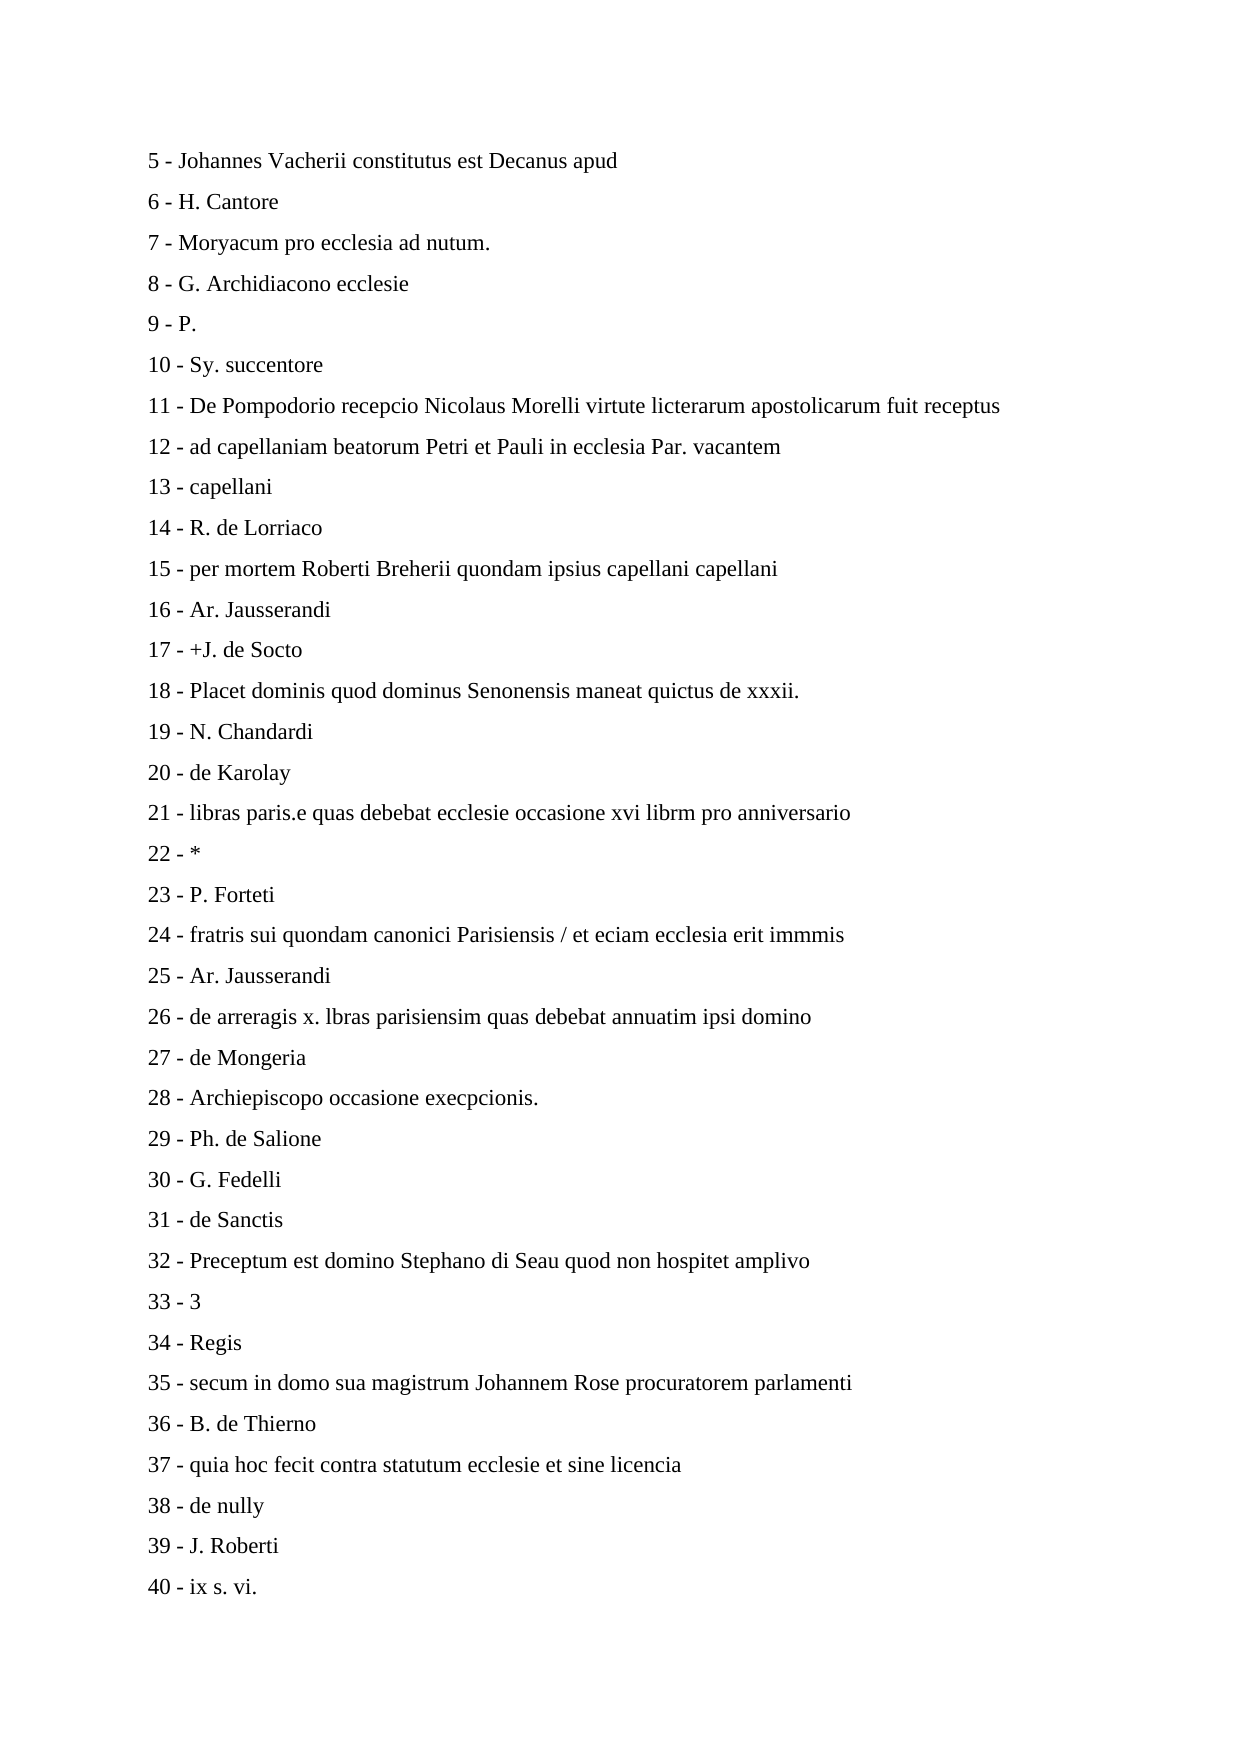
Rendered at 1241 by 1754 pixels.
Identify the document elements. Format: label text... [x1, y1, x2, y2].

text 36 - B. de Thierno [148, 1410, 1093, 1437]
text 16 - Ar. Jausserandi [148, 596, 1093, 622]
text 38 - de nully [148, 1492, 1093, 1518]
text 28 - Archiepiscopo occasione execpcionis. [148, 1084, 1093, 1111]
text 9 - P. [148, 311, 1093, 337]
text 10 - Sy. succentore [148, 351, 1093, 378]
text 15 - per mortem Roberti Breherii quondam ipsius capellani capellani [148, 555, 1093, 581]
text 18 - Placet dominis quod dominus Senonensis maneat quictus de xxxii. [148, 677, 1093, 703]
text 6 - H. Cantore [148, 188, 1093, 215]
text 14 - R. de Lorriaco [148, 514, 1093, 541]
text 26 - de arreragis x. lbras parisiensim quas debebat annuatim ipsi domino [148, 1003, 1093, 1029]
text 33 - 3 [148, 1288, 1093, 1314]
text 39 - J. Roberti [148, 1532, 1093, 1559]
text 5 - Johannes Vacherii constitutus est Decanus apud [148, 148, 1093, 174]
text 17 - +J. de Socto [148, 636, 1093, 663]
text 19 - N. Chandardi [148, 718, 1093, 744]
text 31 - de Sanctis [148, 1207, 1093, 1233]
text 11 - De Pompodorio recepcio Nicolaus Morelli virtute licterarum apostolicarum fuit receptus [148, 392, 1093, 418]
text 27 - de Mongeria [148, 1044, 1093, 1070]
text 37 - quia hoc fecit contra statutum ecclesie et sine licencia [148, 1451, 1093, 1477]
text 20 - de Karolay [148, 758, 1093, 785]
text 32 - Preceptum est domino Stephano di Seau quod non hospitet amplivo [148, 1247, 1093, 1274]
text 12 - ad capellaniam beatorum Petri et Pauli in ecclesia Par. vacantem [148, 433, 1093, 459]
text 21 - libras paris.e quas debebat ecclesie occasione xvi librm pro anniversario [148, 799, 1093, 826]
text 25 - Ar. Jausserandi [148, 962, 1093, 988]
text 7 - Moryacum pro ecclesia ad nutum. [148, 229, 1093, 255]
text 22 - * [148, 840, 1093, 866]
text 29 - Ph. de Salione [148, 1125, 1093, 1151]
text 8 - G. Archidiacono ecclesie [148, 270, 1093, 296]
text 13 - capellani [148, 473, 1093, 500]
text 30 - G. Fedelli [148, 1166, 1093, 1192]
text 40 - ix s. vi. [148, 1573, 1093, 1599]
text 35 - secum in domo sua magistrum Johannem Rose procuratorem parlamenti [148, 1369, 1093, 1396]
text 34 - Regis [148, 1329, 1093, 1355]
text 23 - P. Forteti [148, 881, 1093, 907]
text 24 - fratris sui quondam canonici Parisiensis / et eciam ecclesia erit immmis [148, 921, 1093, 948]
